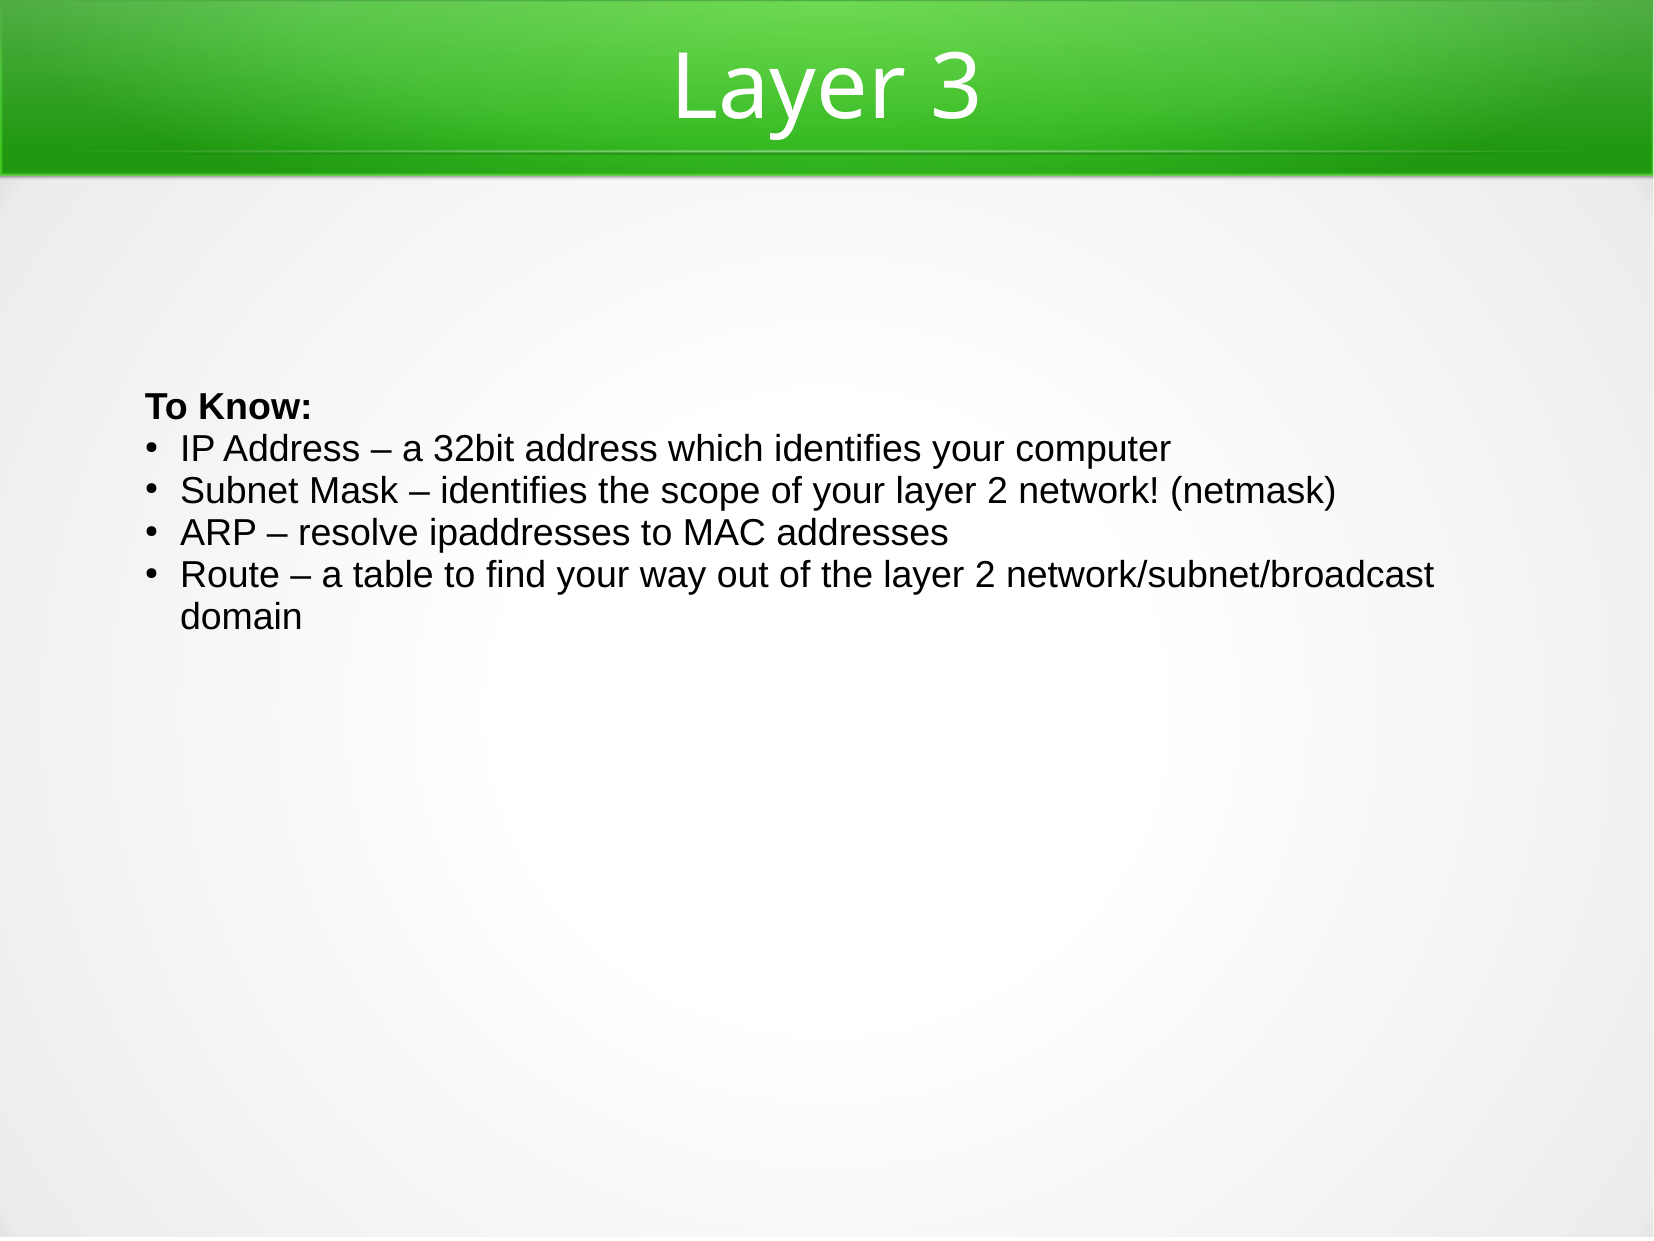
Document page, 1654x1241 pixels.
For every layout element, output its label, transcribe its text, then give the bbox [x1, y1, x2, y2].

picture [0, 0, 1654, 1237]
text_box To Know: IP Address – a 32bit address which identifies your computer Subnet Mask – identifies the scope of your layer 2 network! (netmask) ARP – resolve ipaddresses to MAC addresses Route – a table to find your way out of the layer 2 network/subnet/broadcast domain [129, 377, 1512, 839]
title [82, 11, 1571, 154]
